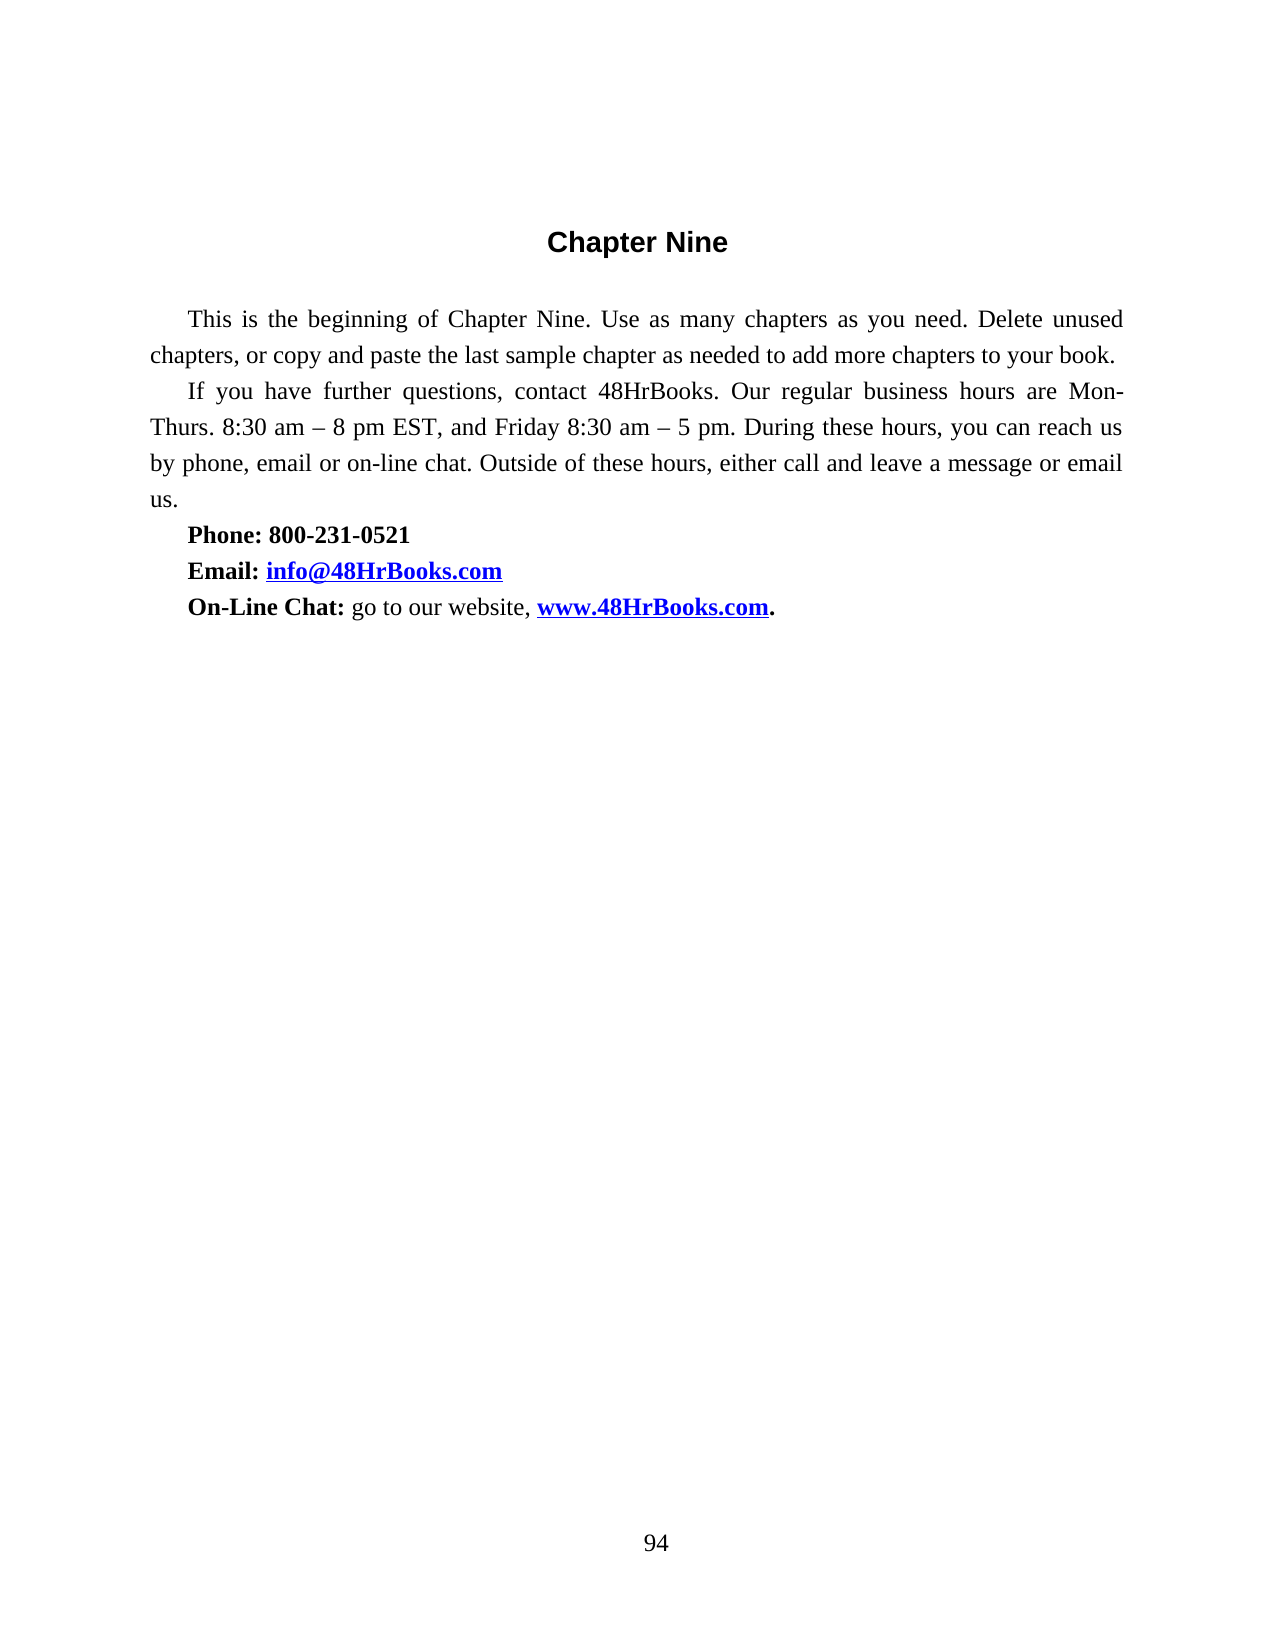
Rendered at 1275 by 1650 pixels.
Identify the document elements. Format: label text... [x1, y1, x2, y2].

text Phone: 800-231-0521 [150, 520, 1125, 549]
text Chapter Nine [150, 225, 1125, 258]
text If you have further questions, contact 48HrBooks. Our regular business hours are Mon-Thurs. 8:30 am – 8 pm EST, and Friday 8:30 am – 5 pm. During these hours, you can reach us by phone, email or on-line chat. Outside of these hours, either call and leave a message or email us. [150, 376, 1125, 513]
text Email: info@48HrBooks.com [150, 556, 1125, 585]
text This is the beginning of Chapter Nine. Use as many chapters as you need. Delete unused chapters, or copy and paste the last sample chapter as needed to add more chapters to your book. [150, 304, 1125, 369]
text On-Line Chat: go to our website, www.48HrBooks.com. [150, 592, 1125, 621]
